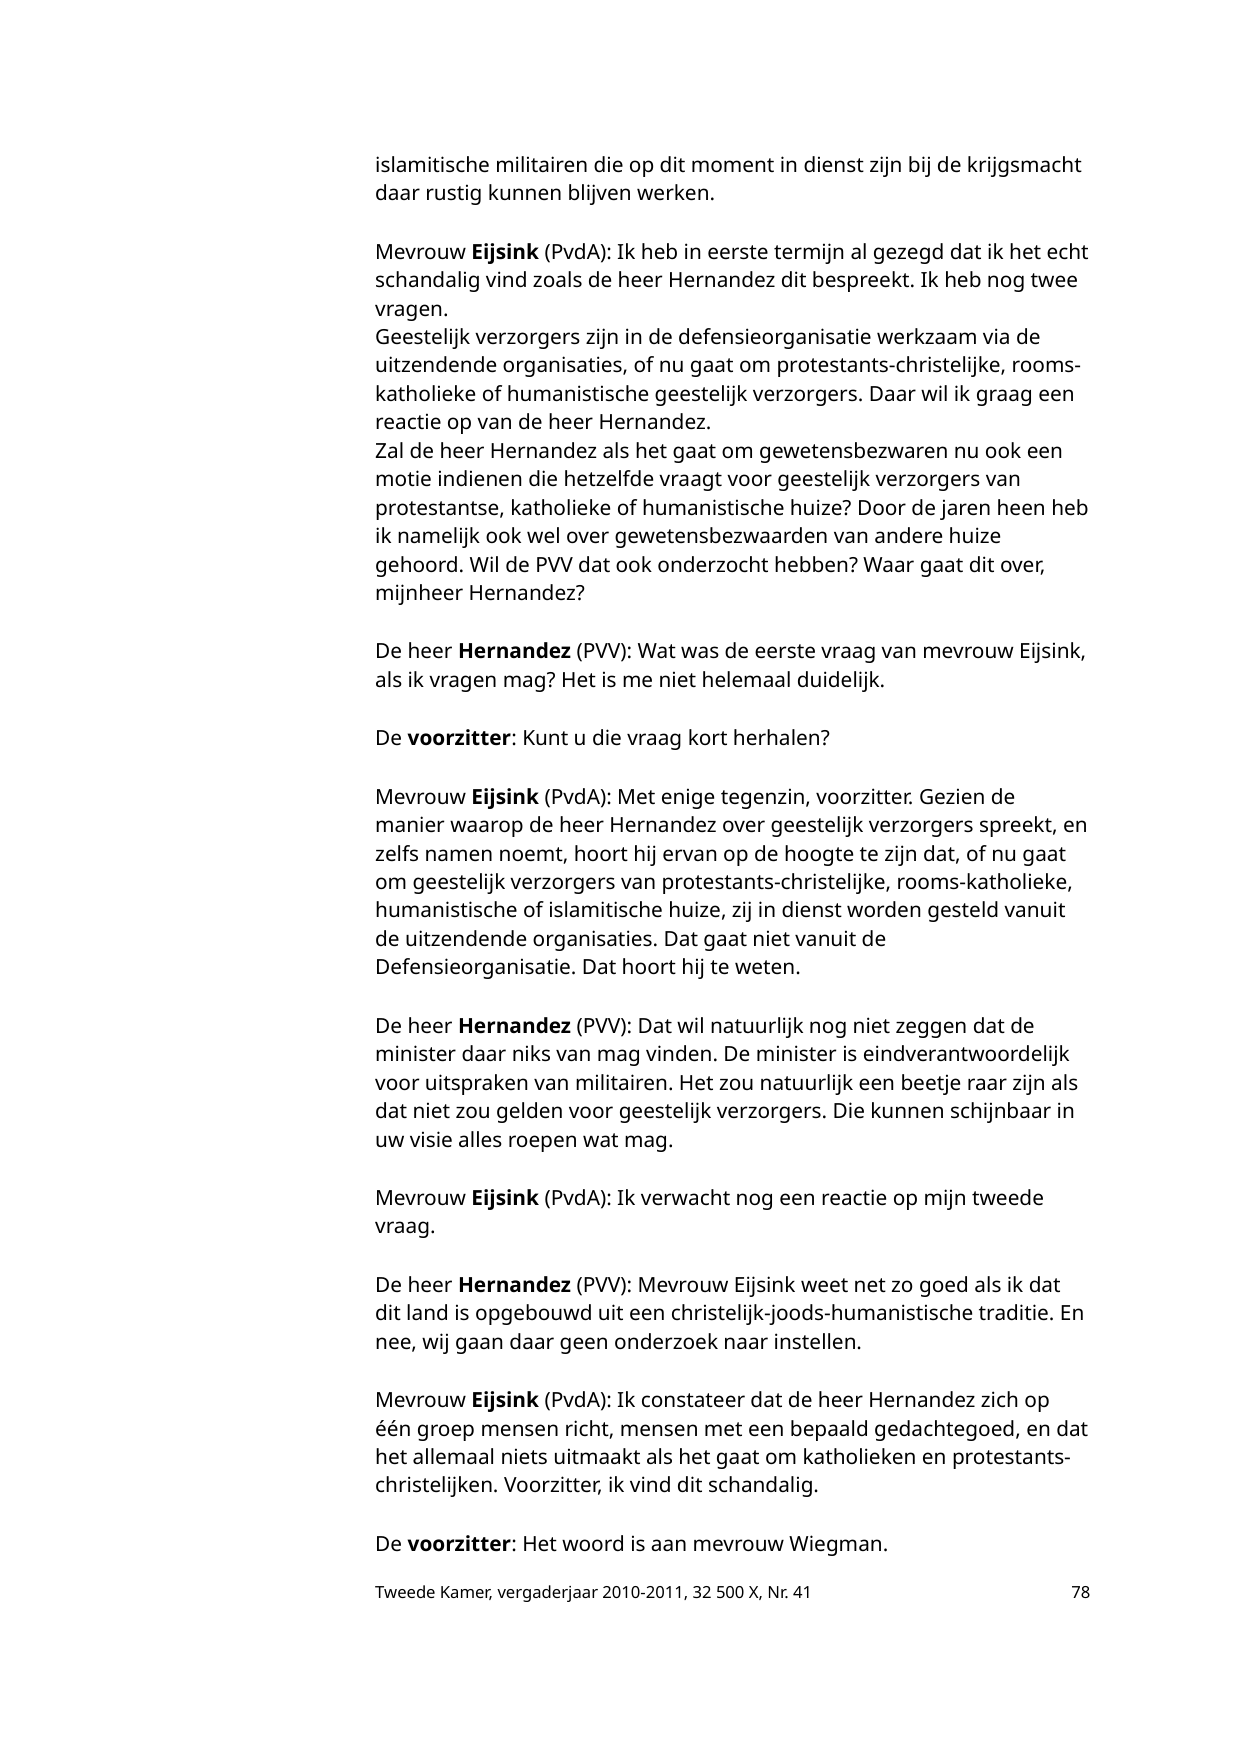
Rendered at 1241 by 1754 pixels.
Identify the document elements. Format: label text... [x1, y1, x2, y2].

text Mevrouw Eijsink (PvdA): Met enige tegenzin, voorzitter. Gezien de manier waarop de heer Hernandez over geestelijk verzorgers spreekt, en zelfs namen noemt, hoort hij ervan op de hoogte te zijn dat, of nu gaat om geestelijk verzorgers van protestants-christelijke, rooms-katholieke, humanistische of islamitische huize, zij in dienst worden gesteld vanuit de uitzendende organisaties. Dat gaat niet vanuit de Defensieorganisatie. Dat hoort hij te weten. [375, 782, 1090, 981]
text Geestelijk verzorgers zijn in de defensieorganisatie werkzaam via de uitzendende organisaties, of nu gaat om protestants-christelijke, rooms-katholieke of humanistische geestelijk verzorgers. Daar wil ik graag een reactie op van de heer Hernandez. [375, 322, 1090, 436]
text De heer Hernandez (PVV): Dat wil natuurlijk nog niet zeggen dat de minister daar niks van mag vinden. De minister is eindverantwoordelijk voor uitspraken van militairen. Het zou natuurlijk een beetje raar zijn als dat niet zou gelden voor geestelijk verzorgers. Die kunnen schijnbaar in uw visie alles roepen wat mag. [375, 1011, 1090, 1153]
text De heer Hernandez (PVV): Wat was de eerste vraag van mevrouw Eijsink, als ik vragen mag? Het is me niet helemaal duidelijk. [375, 637, 1090, 693]
text Mevrouw Eijsink (PvdA): Ik heb in eerste termijn al gezegd dat ik het echt schandalig vind zoals de heer Hernandez dit bespreekt. Ik heb nog twee vragen. [375, 237, 1090, 322]
text De voorzitter: Kunt u die vraag kort herhalen? [375, 723, 1090, 752]
text Mevrouw Eijsink (PvdA): Ik verwacht nog een reactie op mijn tweede vraag. [375, 1183, 1090, 1240]
text De voorzitter: Het woord is aan mevrouw Wiegman. [375, 1529, 1090, 1557]
text Zal de heer Hernandez als het gaat om gewetensbezwaren nu ook een motie indienen die hetzelfde vraagt voor geestelijk verzorgers van protestantse, katholieke of humanistische huize? Door de jaren heen heb ik namelijk ook wel over gewetensbezwaarden van andere huize gehoord. Wil de PVV dat ook onderzocht hebben? Waar gaat dit over, mijnheer Hernandez? [375, 436, 1090, 607]
text islamitische militairen die op dit moment in dienst zijn bij de krijgsmacht daar rustig kunnen blijven werken. [375, 150, 1090, 207]
text De heer Hernandez (PVV): Mevrouw Eijsink weet net zo goed als ik dat dit land is opgebouwd uit een christelijk-joods-humanistische traditie. En nee, wij gaan daar geen onderzoek naar instellen. [375, 1270, 1090, 1355]
text Mevrouw Eijsink (PvdA): Ik constateer dat de heer Hernandez zich op één groep mensen richt, mensen met een bepaald gedachtegoed, en dat het allemaal niets uitmaakt als het gaat om katholieken en protestants-christelijken. Voorzitter, ik vind dit schandalig. [375, 1385, 1090, 1499]
